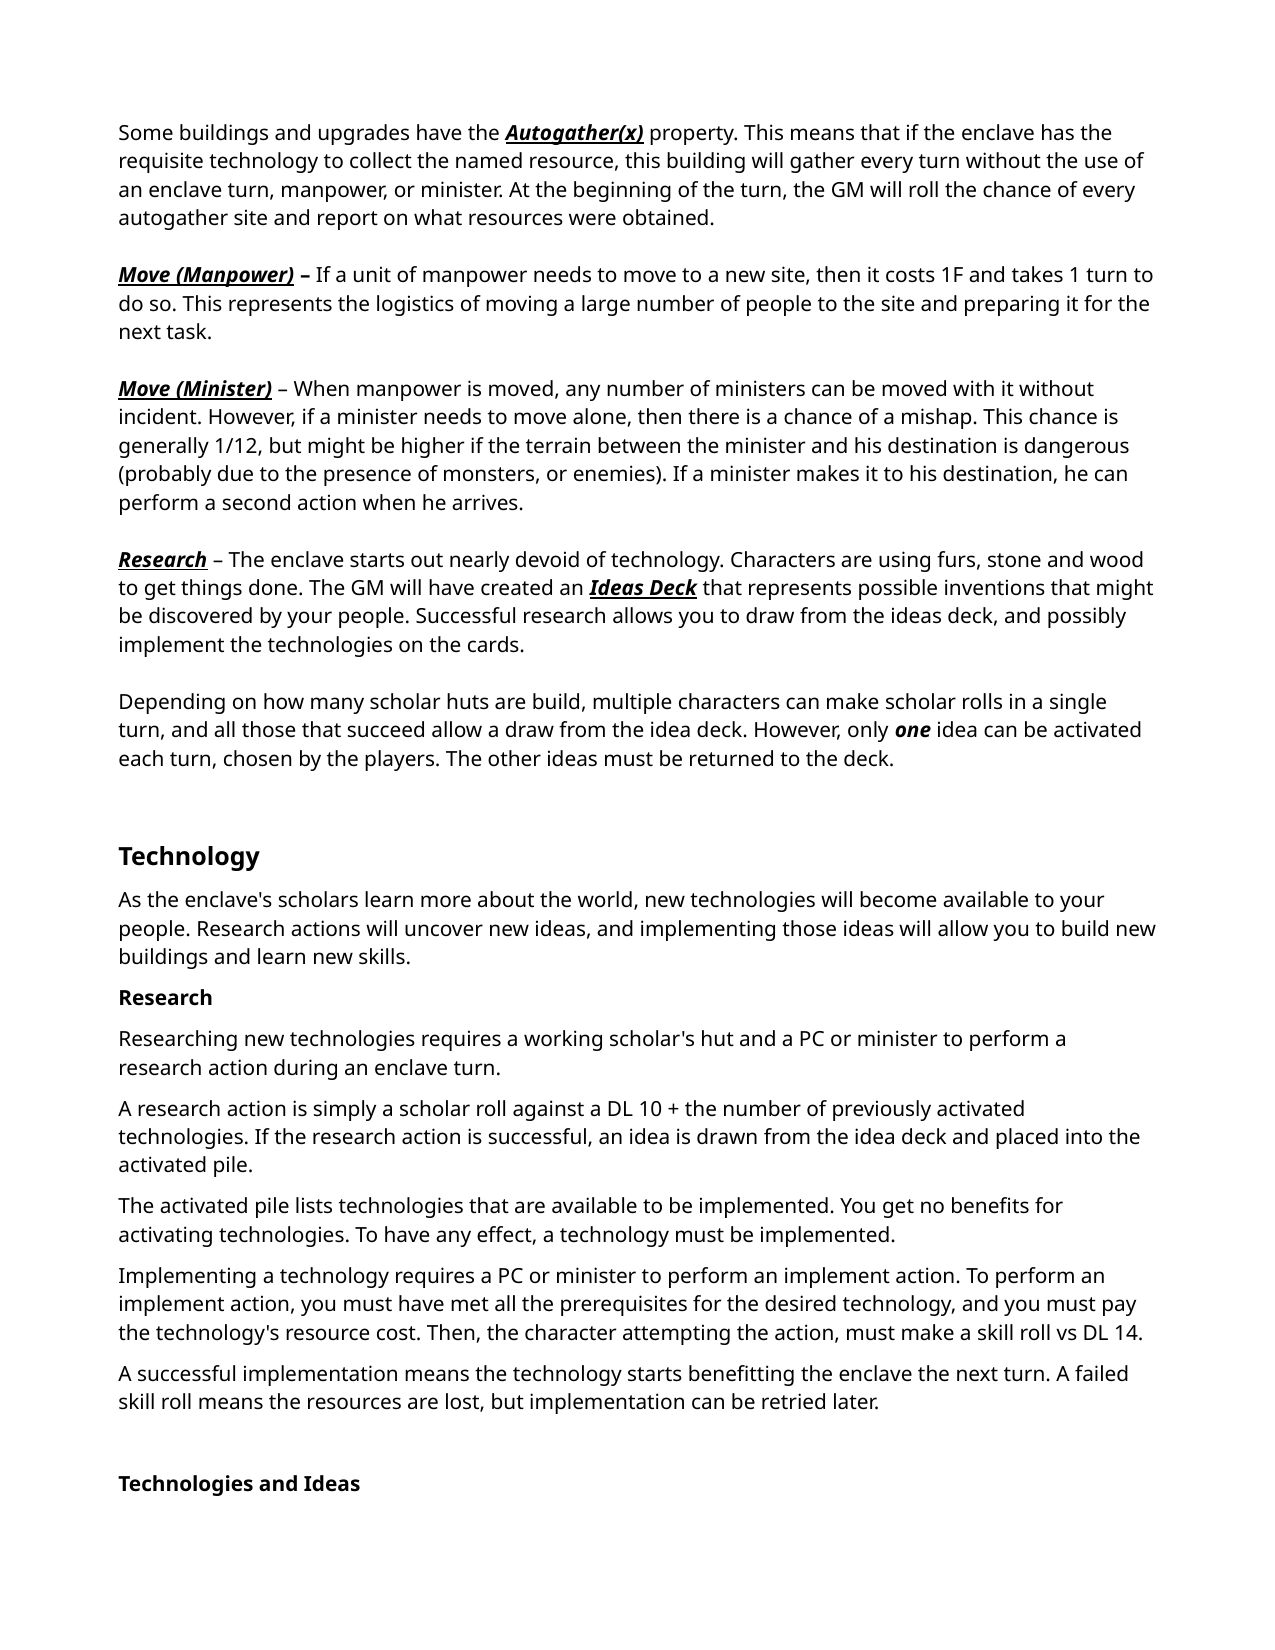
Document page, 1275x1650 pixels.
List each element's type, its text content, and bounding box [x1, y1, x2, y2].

text As the enclave's scholars learn more about the world, new technologies will become available to your people. Research actions will uncover new ideas, and implementing those ideas will allow you to build new buildings and learn new skills. [118, 886, 1157, 971]
text Move (Minister) – When manpower is moved, any number of ministers can be moved with it without incident. However, if a minister needs to move alone, then there is a chance of a mishap. This chance is generally 1/12, but might be higher if the terrain between the minister and his destination is dangerous (probably due to the presence of monsters, or enemies). If a minister makes it to his destination, he can perform a second action when he arrives. [118, 374, 1157, 516]
text The activated pile lists technologies that are available to be implemented. You get no benefits for activating technologies. To have any effect, a technology must be implemented. [118, 1191, 1157, 1248]
text Research [118, 983, 1157, 1012]
text Technology [118, 839, 1157, 873]
text Some buildings and upgrades have the Autogather(x) property. This means that if the enclave has the requisite technology to collect the named resource, this building will gather every turn without the use of an enclave turn, manpower, or minister. At the beginning of the turn, the GM will roll the chance of every autogather site and report on what resources were obtained. [118, 118, 1157, 232]
text Research – The enclave starts out nearly devoid of technology. Characters are using furs, stone and wood to get things done. The GM will have created an Ideas Deck that represents possible inventions that might be discovered by your people. Successful research allows you to draw from the ideas deck, and possibly implement the technologies on the cards. [118, 545, 1157, 658]
text A successful implementation means the technology starts benefitting the enclave the next turn. A failed skill roll means the resources are lost, but implementation can be retried later. [118, 1359, 1157, 1416]
text A research action is simply a scholar roll against a DL 10 + the number of previously activated technologies. If the research action is successful, an idea is drawn from the idea deck and placed into the activated pile. [118, 1094, 1157, 1179]
text Move (Manpower) – If a unit of manpower needs to move to a new site, then it costs 1F and takes 1 turn to do so. This represents the logistics of moving a large number of people to the site and preparing it for the next task. [118, 260, 1157, 346]
text Researching new technologies requires a working scholar's hut and a PC or minister to perform a research action during an enclave turn. [118, 1024, 1157, 1081]
text Depending on how many scholar huts are build, multiple characters can make scholar rolls in a single turn, and all those that succeed allow a draw from the idea deck. However, only one idea can be activated each turn, chosen by the players. The other ideas must be returned to the deck. [118, 687, 1157, 772]
text Implementing a technology requires a PC or minister to perform an implement action. To perform an implement action, you must have met all the prerequisites for the desired technology, and you must pay the technology's resource cost. Then, the character attempting the action, must make a skill roll vs DL 14. [118, 1261, 1157, 1346]
text Technologies and Ideas [118, 1469, 1157, 1497]
